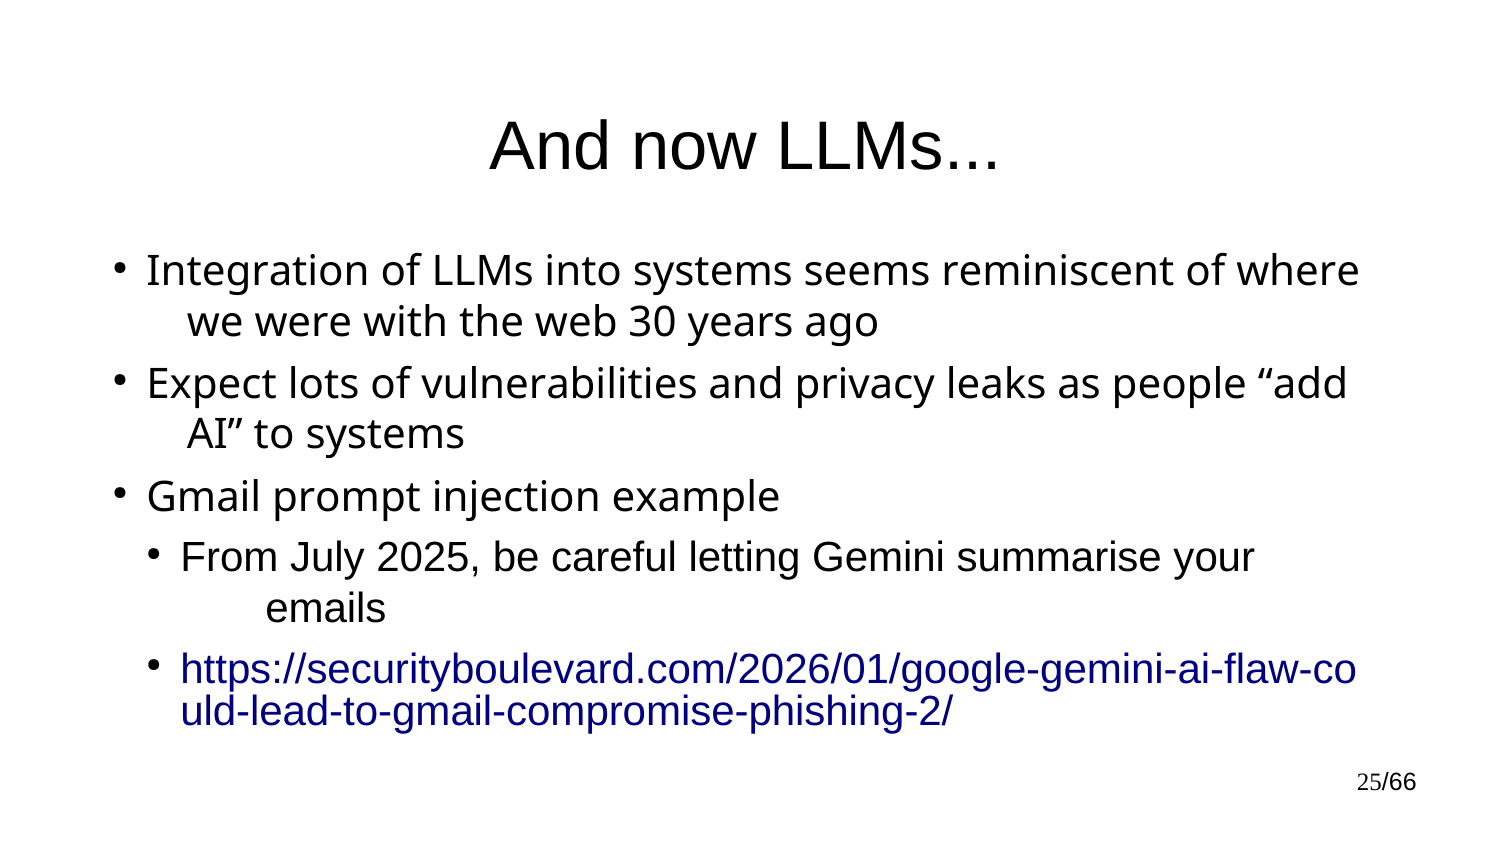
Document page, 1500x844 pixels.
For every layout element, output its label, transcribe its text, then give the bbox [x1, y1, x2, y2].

title And now LLMs... [112, 74, 1380, 210]
list Integration of LLMs into systems seems reminiscent of where we were with the web 30 years ago Expect lots of vulnerabilities and privacy leaks as people “add AI” to systems Gmail prompt injection example From July 2025, be careful letting Gemini summarise your emails https://securityboulevard.com/2026/01/google-gemini-ai-flaw-could-lead-to-gmail-compromise-phishing-2/ [112, 243, 1380, 744]
